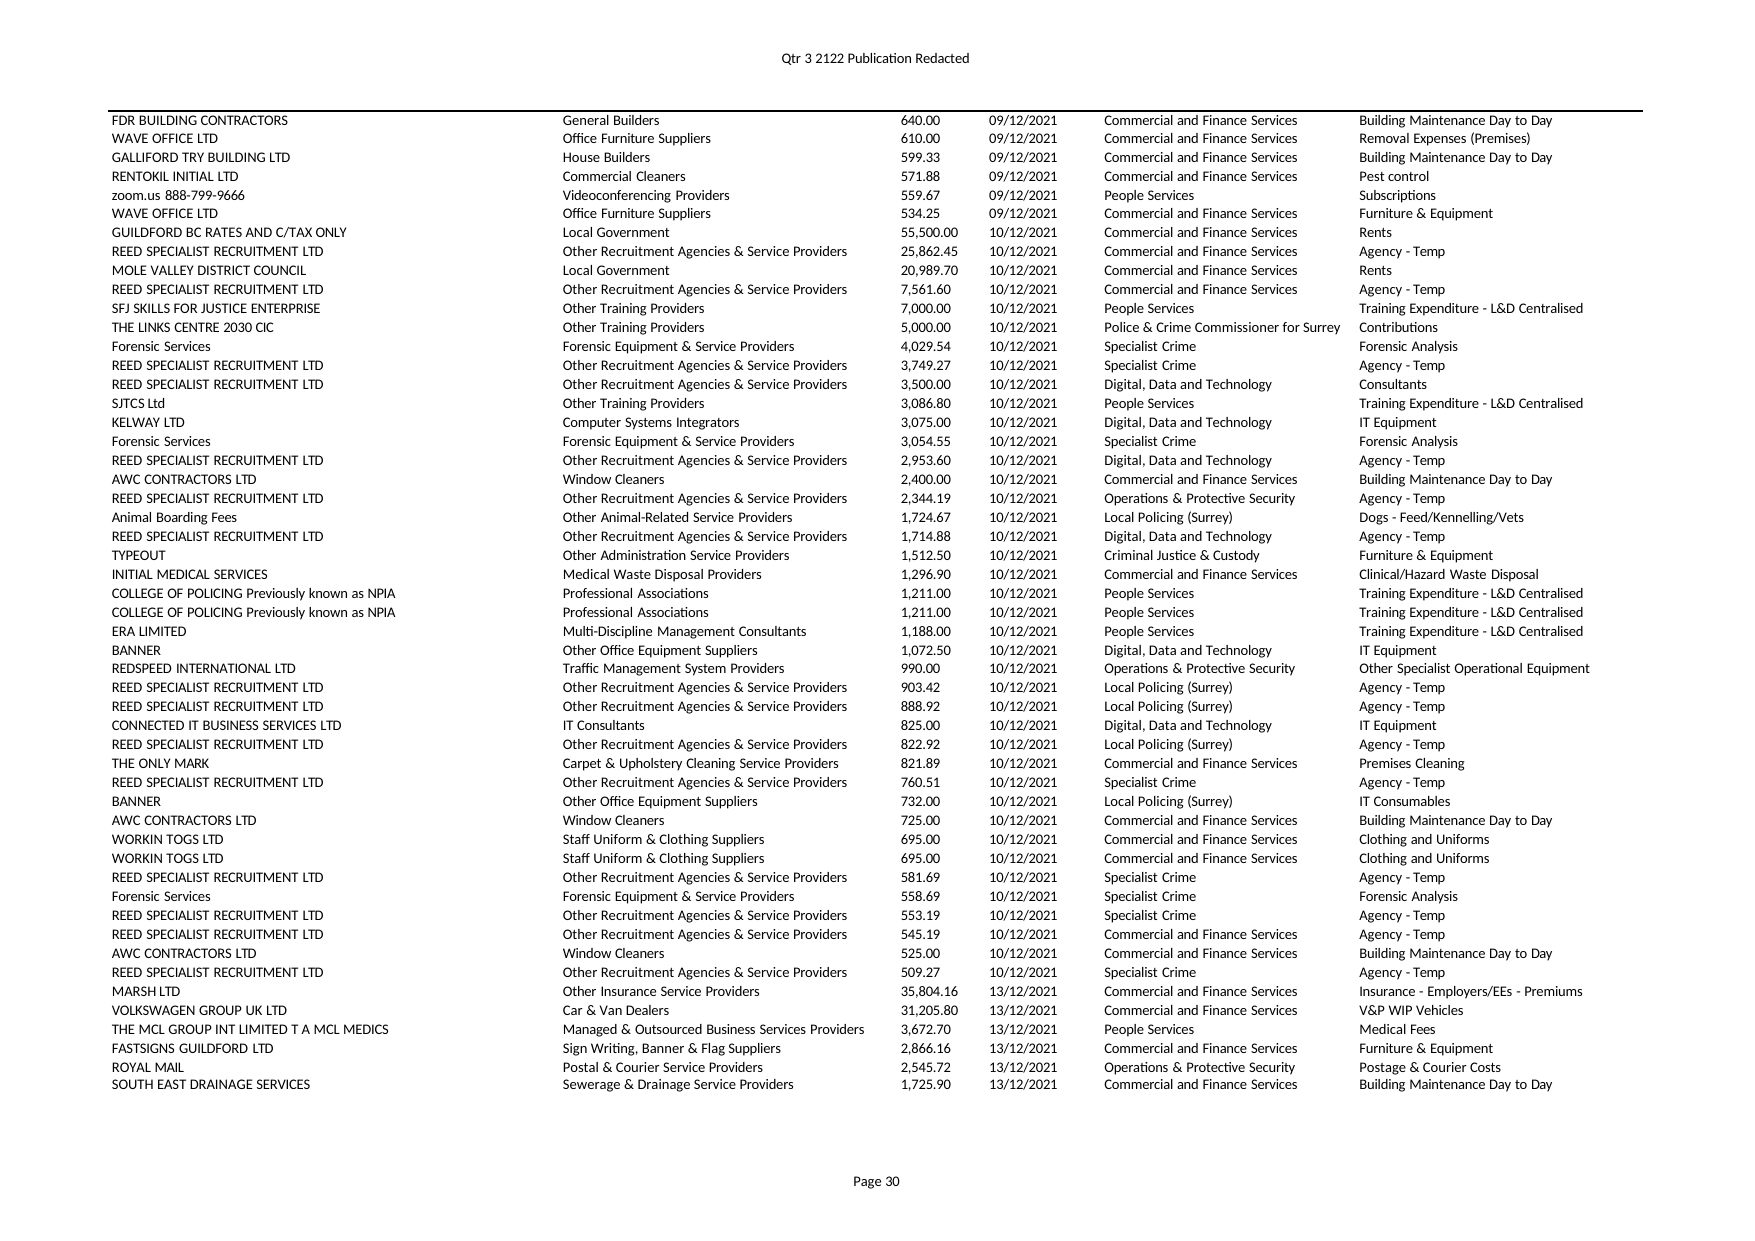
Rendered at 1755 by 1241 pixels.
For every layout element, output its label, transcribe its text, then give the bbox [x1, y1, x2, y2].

table_cell FASTSIGNS GUILDFORD LTD [108, 1040, 559, 1058]
table_cell 1,211.00 [897, 604, 985, 622]
table_cell People Services [1101, 1021, 1356, 1039]
table_cell Agency - Temp [1356, 869, 1643, 888]
table_cell 10/12/2021 [985, 641, 1101, 660]
table_cell FDR BUILDING CONTRACTORS [108, 112, 559, 129]
table_cell Digital, Data and Technology [1101, 376, 1356, 395]
table_cell THE ONLY MARK [108, 755, 559, 774]
table_cell 10/12/2021 [985, 490, 1101, 509]
table_cell Agency - Temp [1356, 964, 1643, 983]
table_cell Training Expenditure - L&D Centralised [1356, 585, 1643, 603]
table_cell 10/12/2021 [985, 585, 1101, 603]
table_cell Rents [1356, 262, 1643, 281]
table_cell 10/12/2021 [985, 414, 1101, 433]
table_cell Digital, Data and Technology [1101, 717, 1356, 736]
table_cell BANNER [108, 641, 559, 660]
table_cell Other Training Providers [559, 319, 897, 338]
table_cell Local Government [559, 262, 897, 281]
table_cell 55,500.00 [897, 224, 985, 243]
table_cell 31,205.80 [897, 1002, 985, 1021]
table_cell REED SPECIALIST RECRUITMENT LTD [108, 376, 559, 395]
table_cell 10/12/2021 [985, 869, 1101, 888]
table_cell Postage & Courier Costs [1356, 1059, 1643, 1077]
table_cell REED SPECIALIST RECRUITMENT LTD [108, 357, 559, 376]
table_cell Forensic Services [108, 433, 559, 452]
table_cell Agency - Temp [1356, 774, 1643, 793]
table_cell 3,672.70 [897, 1021, 985, 1039]
table_cell 1,714.88 [897, 528, 985, 547]
table_cell Other Animal-Related Service Providers [559, 509, 897, 528]
table_cell House Builders [559, 149, 897, 167]
table_cell 534.25 [897, 205, 985, 224]
table_cell Multi-Discipline Management Consultants [559, 623, 897, 641]
table_cell Agency - Temp [1356, 698, 1643, 717]
table_cell Commercial and Finance Services [1101, 983, 1356, 1002]
table_cell 5,000.00 [897, 319, 985, 338]
table_cell 10/12/2021 [985, 945, 1101, 964]
table_cell 559.67 [897, 186, 985, 205]
table_cell Car & Van Dealers [559, 1002, 897, 1021]
table_cell 13/12/2021 [985, 1021, 1101, 1039]
table_cell Videoconferencing Providers [559, 186, 897, 205]
table_cell Premises Cleaning [1356, 755, 1643, 774]
table_cell GALLIFORD TRY BUILDING LTD [108, 149, 559, 167]
table_cell Specialist Crime [1101, 869, 1356, 888]
table_cell CONNECTED IT BUSINESS SERVICES LTD [108, 717, 559, 736]
table_cell 3,749.27 [897, 357, 985, 376]
table_cell 1,724.67 [897, 509, 985, 528]
table_cell KELWAY LTD [108, 414, 559, 433]
table_cell Office Furniture Suppliers [559, 130, 897, 148]
table_cell 4,029.54 [897, 338, 985, 357]
table_cell 1,072.50 [897, 641, 985, 660]
table_cell Building Maintenance Day to Day [1356, 1078, 1643, 1094]
table_cell 10/12/2021 [985, 964, 1101, 983]
table_cell 3,054.55 [897, 433, 985, 452]
table_cell REED SPECIALIST RECRUITMENT LTD [108, 679, 559, 698]
table_cell Forensic Analysis [1356, 338, 1643, 357]
table_cell SOUTH EAST DRAINAGE SERVICES [108, 1078, 559, 1094]
table_cell Other Insurance Service Providers [559, 983, 897, 1002]
table_cell Other Recruitment Agencies & Service Providers [559, 926, 897, 945]
table_cell Specialist Crime [1101, 338, 1356, 357]
table_cell 888.92 [897, 698, 985, 717]
table_cell 3,500.00 [897, 376, 985, 395]
table_cell WORKIN TOGS LTD [108, 831, 559, 850]
table_cell People Services [1101, 395, 1356, 414]
table_cell REED SPECIALIST RECRUITMENT LTD [108, 964, 559, 983]
table_cell 695.00 [897, 850, 985, 869]
table_cell Commercial and Finance Services [1101, 471, 1356, 490]
table_cell IT Consultants [559, 717, 897, 736]
table_cell REED SPECIALIST RECRUITMENT LTD [108, 869, 559, 888]
table_cell Pest control [1356, 168, 1643, 186]
table_cell 553.19 [897, 907, 985, 926]
table_cell 10/12/2021 [985, 698, 1101, 717]
table_cell Animal Boarding Fees [108, 509, 559, 528]
table_cell GUILDFORD BC RATES AND C/TAX ONLY [108, 224, 559, 243]
table_cell WORKIN TOGS LTD [108, 850, 559, 869]
table_cell Agency - Temp [1356, 452, 1643, 471]
table_cell Commercial and Finance Services [1101, 130, 1356, 148]
table_cell Digital, Data and Technology [1101, 452, 1356, 471]
table_cell Commercial and Finance Services [1101, 831, 1356, 850]
table_cell 10/12/2021 [985, 831, 1101, 850]
table_cell Specialist Crime [1101, 907, 1356, 926]
table_cell 10/12/2021 [985, 319, 1101, 338]
table_cell 10/12/2021 [985, 660, 1101, 679]
table_cell 25,862.45 [897, 243, 985, 262]
table_cell Other Office Equipment Suppliers [559, 793, 897, 812]
table_cell INITIAL MEDICAL SERVICES [108, 566, 559, 584]
table_cell Clothing and Uniforms [1356, 831, 1643, 850]
table_cell Removal Expenses (Premises) [1356, 130, 1643, 148]
table_cell 10/12/2021 [985, 774, 1101, 793]
table_cell 558.69 [897, 888, 985, 907]
table_cell 13/12/2021 [985, 1059, 1101, 1077]
table_cell Agency - Temp [1356, 281, 1643, 300]
table_cell Other Training Providers [559, 300, 897, 319]
table_cell 695.00 [897, 831, 985, 850]
table_cell COLLEGE OF POLICING Previously known as NPIA [108, 604, 559, 622]
table_cell Other Recruitment Agencies & Service Providers [559, 907, 897, 926]
table_cell 10/12/2021 [985, 907, 1101, 926]
table_cell Training Expenditure - L&D Centralised [1356, 604, 1643, 622]
table_cell 732.00 [897, 793, 985, 812]
table_cell Building Maintenance Day to Day [1356, 149, 1643, 167]
table_cell AWC CONTRACTORS LTD [108, 471, 559, 490]
table_cell IT Equipment [1356, 717, 1643, 736]
table_cell 7,000.00 [897, 300, 985, 319]
table_cell People Services [1101, 604, 1356, 622]
table_cell 10/12/2021 [985, 224, 1101, 243]
table_cell Agency - Temp [1356, 736, 1643, 755]
table_cell 725.00 [897, 812, 985, 831]
table_cell 525.00 [897, 945, 985, 964]
table_cell Agency - Temp [1356, 243, 1643, 262]
table_cell IT Consumables [1356, 793, 1643, 812]
table_cell Digital, Data and Technology [1101, 414, 1356, 433]
table_cell Forensic Equipment & Service Providers [559, 888, 897, 907]
table_cell Window Cleaners [559, 812, 897, 831]
table_cell People Services [1101, 300, 1356, 319]
table_cell Furniture & Equipment [1356, 547, 1643, 566]
table_cell 09/12/2021 [985, 186, 1101, 205]
table_cell Specialist Crime [1101, 357, 1356, 376]
table_cell MARSH LTD [108, 983, 559, 1002]
table_cell Commercial and Finance Services [1101, 149, 1356, 167]
table_cell 1,512.50 [897, 547, 985, 566]
table_cell 903.42 [897, 679, 985, 698]
table_cell REDSPEED INTERNATIONAL LTD [108, 660, 559, 679]
table_cell MOLE VALLEY DISTRICT COUNCIL [108, 262, 559, 281]
table_cell Dogs - Feed/Kennelling/Vets [1356, 509, 1643, 528]
table_cell 821.89 [897, 755, 985, 774]
table_cell Commercial and Finance Services [1101, 168, 1356, 186]
table_cell 10/12/2021 [985, 338, 1101, 357]
table_cell Other Recruitment Agencies & Service Providers [559, 357, 897, 376]
table_cell REED SPECIALIST RECRUITMENT LTD [108, 926, 559, 945]
table_cell 509.27 [897, 964, 985, 983]
table_cell REED SPECIALIST RECRUITMENT LTD [108, 907, 559, 926]
table_cell Agency - Temp [1356, 907, 1643, 926]
table_cell Other Recruitment Agencies & Service Providers [559, 528, 897, 547]
table_cell 10/12/2021 [985, 888, 1101, 907]
table_cell REED SPECIALIST RECRUITMENT LTD [108, 736, 559, 755]
table_cell Medical Fees [1356, 1021, 1643, 1039]
table_cell Specialist Crime [1101, 433, 1356, 452]
table_cell Commercial and Finance Services [1101, 224, 1356, 243]
table_cell 10/12/2021 [985, 850, 1101, 869]
table_cell Other Training Providers [559, 395, 897, 414]
table_cell Building Maintenance Day to Day [1356, 471, 1643, 490]
table_cell 10/12/2021 [985, 452, 1101, 471]
table_cell 10/12/2021 [985, 433, 1101, 452]
table_cell Agency - Temp [1356, 357, 1643, 376]
table_cell 13/12/2021 [985, 1078, 1101, 1094]
table_cell REED SPECIALIST RECRUITMENT LTD [108, 528, 559, 547]
table_cell Specialist Crime [1101, 774, 1356, 793]
table_cell 3,086.80 [897, 395, 985, 414]
table_cell THE MCL GROUP INT LIMITED T A MCL MEDICS [108, 1021, 559, 1039]
table_cell 571.88 [897, 168, 985, 186]
table_cell 822.92 [897, 736, 985, 755]
table_cell 10/12/2021 [985, 528, 1101, 547]
table_cell Digital, Data and Technology [1101, 528, 1356, 547]
table_cell 10/12/2021 [985, 262, 1101, 281]
table_cell Other Recruitment Agencies & Service Providers [559, 869, 897, 888]
table_cell 10/12/2021 [985, 793, 1101, 812]
table_cell Sewerage & Drainage Service Providers [559, 1078, 897, 1094]
table_cell REED SPECIALIST RECRUITMENT LTD [108, 281, 559, 300]
table_cell 09/12/2021 [985, 112, 1101, 129]
table_cell Computer Systems Integrators [559, 414, 897, 433]
table_cell 599.33 [897, 149, 985, 167]
table_cell BANNER [108, 793, 559, 812]
table_cell 825.00 [897, 717, 985, 736]
table_cell SJTCS Ltd [108, 395, 559, 414]
table_cell IT Equipment [1356, 641, 1643, 660]
table_cell Subscriptions [1356, 186, 1643, 205]
table_cell Managed & Outsourced Business Services Providers [559, 1021, 897, 1039]
table_cell Commercial and Finance Services [1101, 243, 1356, 262]
table_cell 2,344.19 [897, 490, 985, 509]
table_cell 10/12/2021 [985, 243, 1101, 262]
table_cell Local Policing (Surrey) [1101, 679, 1356, 698]
table_cell 10/12/2021 [985, 357, 1101, 376]
table_cell Staff Uniform & Clothing Suppliers [559, 831, 897, 850]
table_cell Commercial and Finance Services [1101, 812, 1356, 831]
table_cell Local Government [559, 224, 897, 243]
table_cell Agency - Temp [1356, 926, 1643, 945]
table_cell 581.69 [897, 869, 985, 888]
table_cell Commercial and Finance Services [1101, 755, 1356, 774]
table_cell 10/12/2021 [985, 509, 1101, 528]
table_cell Criminal Justice & Custody [1101, 547, 1356, 566]
table_cell Other Recruitment Agencies & Service Providers [559, 490, 897, 509]
table_cell 10/12/2021 [985, 566, 1101, 584]
table_cell Forensic Analysis [1356, 433, 1643, 452]
table_cell 2,866.16 [897, 1040, 985, 1058]
table_cell Building Maintenance Day to Day [1356, 945, 1643, 964]
table_cell 1,211.00 [897, 585, 985, 603]
table_cell Local Policing (Surrey) [1101, 698, 1356, 717]
table_cell 10/12/2021 [985, 926, 1101, 945]
table_cell 10/12/2021 [985, 812, 1101, 831]
table_cell Other Specialist Operational Equipment [1356, 660, 1643, 679]
table_cell Commercial and Finance Services [1101, 262, 1356, 281]
table_cell Commercial and Finance Services [1101, 850, 1356, 869]
table_cell Other Recruitment Agencies & Service Providers [559, 376, 897, 395]
table_cell Traffic Management System Providers [559, 660, 897, 679]
table_cell IT Equipment [1356, 414, 1643, 433]
table_cell Local Policing (Surrey) [1101, 793, 1356, 812]
table_cell VOLKSWAGEN GROUP UK LTD [108, 1002, 559, 1021]
table_cell Insurance - Employers/EEs - Premiums [1356, 983, 1643, 1002]
table_cell Training Expenditure - L&D Centralised [1356, 623, 1643, 641]
table_cell 10/12/2021 [985, 471, 1101, 490]
table_cell REED SPECIALIST RECRUITMENT LTD [108, 774, 559, 793]
table_cell Operations & Protective Security [1101, 1059, 1356, 1077]
table_cell RENTOKIL INITIAL LTD [108, 168, 559, 186]
table_cell Other Recruitment Agencies & Service Providers [559, 243, 897, 262]
table_cell Commercial and Finance Services [1101, 1040, 1356, 1058]
table_cell 10/12/2021 [985, 679, 1101, 698]
table_cell 1,188.00 [897, 623, 985, 641]
table_cell Carpet & Upholstery Cleaning Service Providers [559, 755, 897, 774]
table_cell Other Recruitment Agencies & Service Providers [559, 774, 897, 793]
table_cell 10/12/2021 [985, 300, 1101, 319]
table_cell Other Recruitment Agencies & Service Providers [559, 964, 897, 983]
table_cell Other Recruitment Agencies & Service Providers [559, 452, 897, 471]
table_cell Digital, Data and Technology [1101, 641, 1356, 660]
table_cell People Services [1101, 585, 1356, 603]
table_cell Furniture & Equipment [1356, 1040, 1643, 1058]
table_cell 7,561.60 [897, 281, 985, 300]
table_cell Commercial and Finance Services [1101, 205, 1356, 224]
table_cell Professional Associations [559, 604, 897, 622]
table_cell 545.19 [897, 926, 985, 945]
table_cell 09/12/2021 [985, 205, 1101, 224]
table_cell Agency - Temp [1356, 528, 1643, 547]
table_cell TYPEOUT [108, 547, 559, 566]
table_cell Postal & Courier Service Providers [559, 1059, 897, 1077]
table_cell Other Recruitment Agencies & Service Providers [559, 281, 897, 300]
table_cell AWC CONTRACTORS LTD [108, 945, 559, 964]
table_cell REED SPECIALIST RECRUITMENT LTD [108, 243, 559, 262]
table_cell Commercial and Finance Services [1101, 1002, 1356, 1021]
table_cell 13/12/2021 [985, 1040, 1101, 1058]
table_cell Other Administration Service Providers [559, 547, 897, 566]
table_cell 09/12/2021 [985, 130, 1101, 148]
table_cell Furniture & Equipment [1356, 205, 1643, 224]
table_cell 09/12/2021 [985, 149, 1101, 167]
table_cell Local Policing (Surrey) [1101, 509, 1356, 528]
table_cell 09/12/2021 [985, 168, 1101, 186]
table_cell Other Recruitment Agencies & Service Providers [559, 698, 897, 717]
table_cell 10/12/2021 [985, 623, 1101, 641]
table_cell V&P WIP Vehicles [1356, 1002, 1643, 1021]
table_cell REED SPECIALIST RECRUITMENT LTD [108, 490, 559, 509]
table_cell Agency - Temp [1356, 679, 1643, 698]
table_cell Forensic Equipment & Service Providers [559, 433, 897, 452]
table_cell Sign Writing, Banner & Flag Suppliers [559, 1040, 897, 1058]
table_cell Training Expenditure - L&D Centralised [1356, 300, 1643, 319]
table_cell REED SPECIALIST RECRUITMENT LTD [108, 452, 559, 471]
table_cell 2,545.72 [897, 1059, 985, 1077]
table_cell COLLEGE OF POLICING Previously known as NPIA [108, 585, 559, 603]
table_cell 10/12/2021 [985, 281, 1101, 300]
table_cell zoom.us 888-799-9666 [108, 186, 559, 205]
table_cell Professional Associations [559, 585, 897, 603]
table_cell Other Office Equipment Suppliers [559, 641, 897, 660]
table_cell Police & Crime Commissioner for Surrey [1101, 319, 1356, 338]
table_cell Staff Uniform & Clothing Suppliers [559, 850, 897, 869]
table_cell 3,075.00 [897, 414, 985, 433]
table_cell Clothing and Uniforms [1356, 850, 1643, 869]
table_cell Agency - Temp [1356, 490, 1643, 509]
table_cell 10/12/2021 [985, 717, 1101, 736]
table_cell 13/12/2021 [985, 983, 1101, 1002]
table_cell Commercial and Finance Services [1101, 281, 1356, 300]
table_cell 35,804.16 [897, 983, 985, 1002]
table_cell WAVE OFFICE LTD [108, 205, 559, 224]
table_cell Commercial Cleaners [559, 168, 897, 186]
table_cell 1,725.90 [897, 1078, 985, 1094]
table_cell Forensic Analysis [1356, 888, 1643, 907]
table_cell Commercial and Finance Services [1101, 1078, 1356, 1094]
table_cell Consultants [1356, 376, 1643, 395]
table_cell Medical Waste Disposal Providers [559, 566, 897, 584]
table_cell ERA LIMITED [108, 623, 559, 641]
table_cell Rents [1356, 224, 1643, 243]
table_cell People Services [1101, 186, 1356, 205]
table_cell Operations & Protective Security [1101, 490, 1356, 509]
table_cell 1,296.90 [897, 566, 985, 584]
table_cell SFJ SKILLS FOR JUSTICE ENTERPRISE [108, 300, 559, 319]
table_cell AWC CONTRACTORS LTD [108, 812, 559, 831]
table_cell Commercial and Finance Services [1101, 926, 1356, 945]
table_cell WAVE OFFICE LTD [108, 130, 559, 148]
table_cell Building Maintenance Day to Day [1356, 812, 1643, 831]
table_cell 610.00 [897, 130, 985, 148]
table_cell 760.51 [897, 774, 985, 793]
table_cell REED SPECIALIST RECRUITMENT LTD [108, 698, 559, 717]
table_cell Window Cleaners [559, 471, 897, 490]
table_cell Window Cleaners [559, 945, 897, 964]
table_cell Contributions [1356, 319, 1643, 338]
table_cell Specialist Crime [1101, 888, 1356, 907]
table_cell Clinical/Hazard Waste Disposal [1356, 566, 1643, 584]
table_cell 10/12/2021 [985, 395, 1101, 414]
table_cell 2,400.00 [897, 471, 985, 490]
table_cell Commercial and Finance Services [1101, 945, 1356, 964]
table_cell THE LINKS CENTRE 2030 CIC [108, 319, 559, 338]
table_cell 990.00 [897, 660, 985, 679]
table_cell People Services [1101, 623, 1356, 641]
table_cell 640.00 [897, 112, 985, 129]
table_cell 10/12/2021 [985, 547, 1101, 566]
table_cell 10/12/2021 [985, 604, 1101, 622]
table_cell Commercial and Finance Services [1101, 566, 1356, 584]
table_cell General Builders [559, 112, 897, 129]
table_cell Operations & Protective Security [1101, 660, 1356, 679]
table_cell ROYAL MAIL [108, 1059, 559, 1077]
table_cell Local Policing (Surrey) [1101, 736, 1356, 755]
table_cell Other Recruitment Agencies & Service Providers [559, 736, 897, 755]
table_cell Forensic Equipment & Service Providers [559, 338, 897, 357]
table_cell Commercial and Finance Services [1101, 112, 1356, 129]
table_cell Forensic Services [108, 338, 559, 357]
table_cell 10/12/2021 [985, 376, 1101, 395]
table_cell 2,953.60 [897, 452, 985, 471]
table_cell 20,989.70 [897, 262, 985, 281]
table_cell Other Recruitment Agencies & Service Providers [559, 679, 897, 698]
table_cell Specialist Crime [1101, 964, 1356, 983]
table_cell Forensic Services [108, 888, 559, 907]
table_cell Office Furniture Suppliers [559, 205, 897, 224]
table_cell 10/12/2021 [985, 736, 1101, 755]
table_cell Building Maintenance Day to Day [1356, 112, 1643, 129]
table_cell Training Expenditure - L&D Centralised [1356, 395, 1643, 414]
table_cell 13/12/2021 [985, 1002, 1101, 1021]
table_cell 10/12/2021 [985, 755, 1101, 774]
